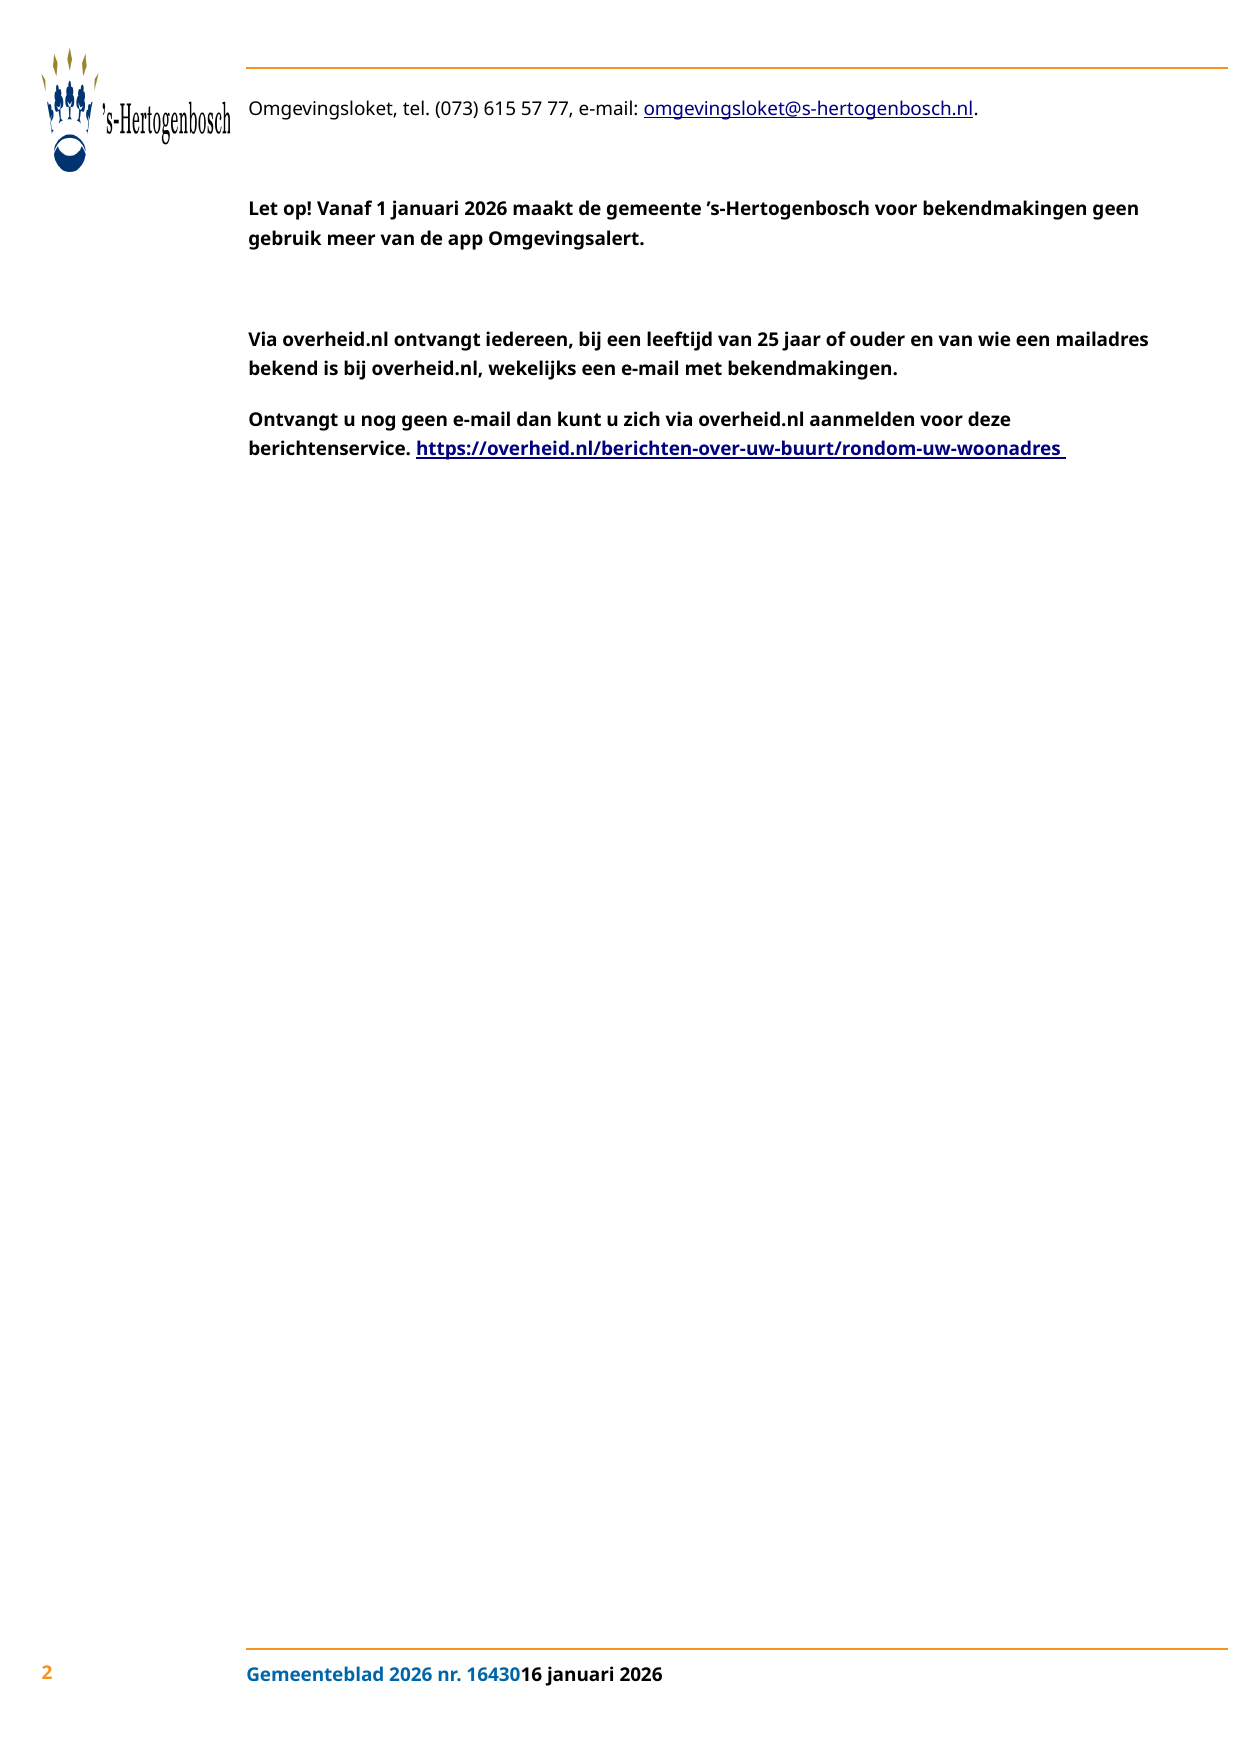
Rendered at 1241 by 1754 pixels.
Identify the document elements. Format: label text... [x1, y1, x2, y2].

text Omgevingsloket, tel. (073) 615 57 77, e-mail: omgevingsloket@s-hertogenbosch.nl. [248, 95, 1152, 121]
text Ontvangt u nog geen e-mail dan kunt u zich via overheid.nl aanmelden voor deze berichtenservice. https://overheid.nl/berichten-over-uw-buurt/rondom-uw-woonadres [248, 406, 1152, 461]
text Via overheid.nl ontvangt iedereen, bij een leeftijd van 25 jaar of ouder en van wie een mailadres bekend is bij overheid.nl, wekelijks een e-mail met bekendmakingen. [248, 326, 1152, 381]
picture [41, 47, 231, 172]
text Let op! Vanaf 1 januari 2026 maakt de gemeente ’s-Hertogenbosch voor bekendmakingen geen gebruik meer van de app Omgevingsalert. [248, 196, 1152, 251]
